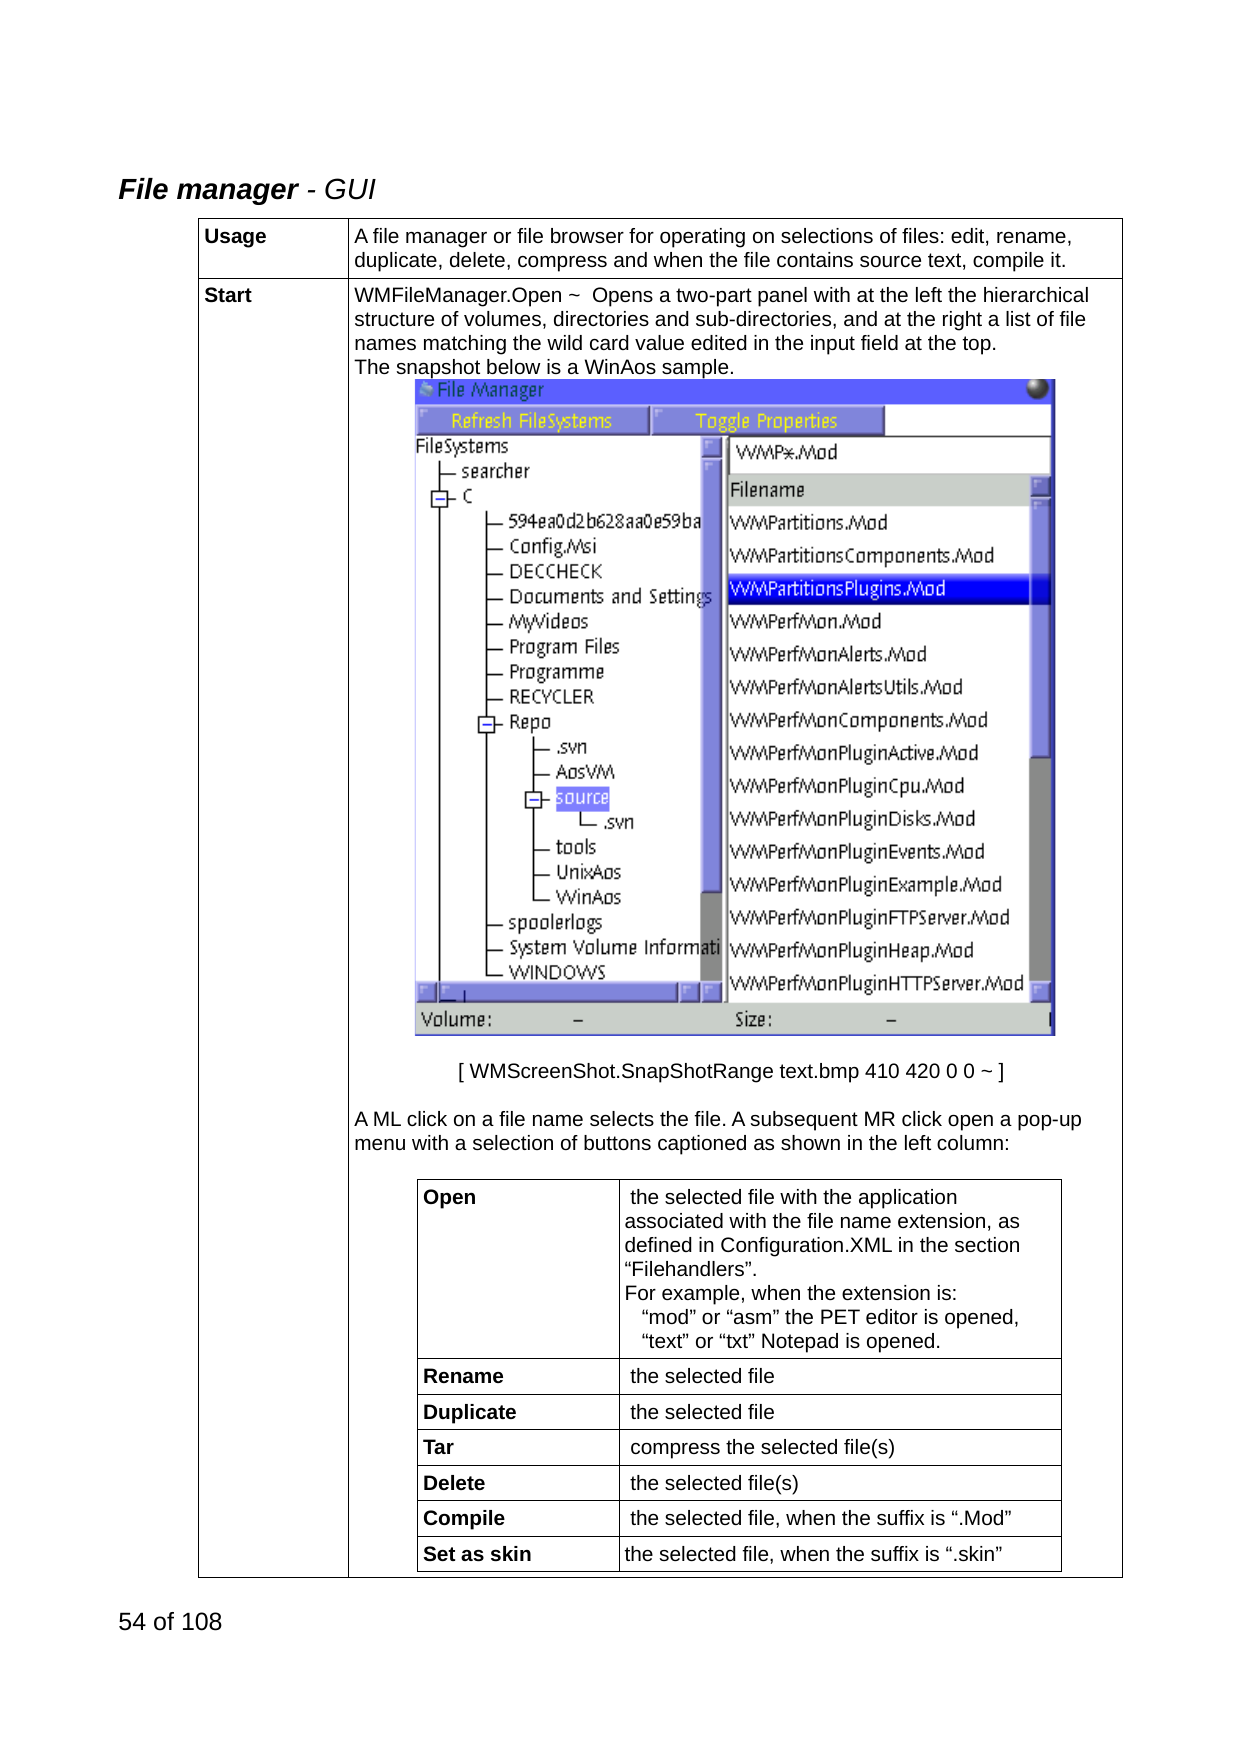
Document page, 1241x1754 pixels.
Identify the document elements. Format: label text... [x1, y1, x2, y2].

table_cell the selected file(s) [620, 1466, 1061, 1500]
table_header Usage [199, 219, 348, 277]
table_header A file manager or file browser for operating on selections of files: edit, rename, duplicate, delete, compress and when the file contains source text, compile it. [349, 219, 1122, 277]
table_cell the selected file, when the suffix is “.skin” [620, 1537, 1061, 1571]
table_cell Set as skin [418, 1537, 619, 1571]
picture [414, 379, 1056, 1036]
table_cell Delete [418, 1466, 619, 1500]
table_cell Start [199, 279, 348, 1577]
table_cell Rename [418, 1359, 619, 1394]
subtitle File manager - GUI [118, 172, 1122, 205]
table_cell the selected file [620, 1359, 1061, 1394]
table_header Open [418, 1180, 619, 1358]
table_header the selected file with the application associated with the file name extension, as defined in Configuration.XML in the section “Filehandlers”. For example, when the extension is: “mod” or “asm” the PET editor is opened, “text” or “txt” Notepad is opened. [620, 1180, 1061, 1358]
table_cell the selected file, when the suffix is “.Mod” [620, 1501, 1061, 1536]
table_cell Duplicate [418, 1395, 619, 1429]
table_cell Tar [418, 1430, 619, 1465]
table_cell WMFileManager.Open ~ Opens a two-part panel with at the left the hierarchical structure of volumes, directories and sub-directories, and at the right a list of file names matching the wild card value edited in the input field at the top. The snapshot below is a WinAos sample. [ WMScreenShot.SnapShotRange text.bmp 410 420 0 0 ~ ] A ML click on a file name selects the file. A subsequent MR click open a pop-up menu with a selection of buttons captioned as shown in the left column: [349, 279, 1122, 1577]
table_cell compress the selected file(s) [620, 1430, 1061, 1465]
table_cell Compile [418, 1501, 619, 1536]
table_cell the selected file [620, 1395, 1061, 1429]
